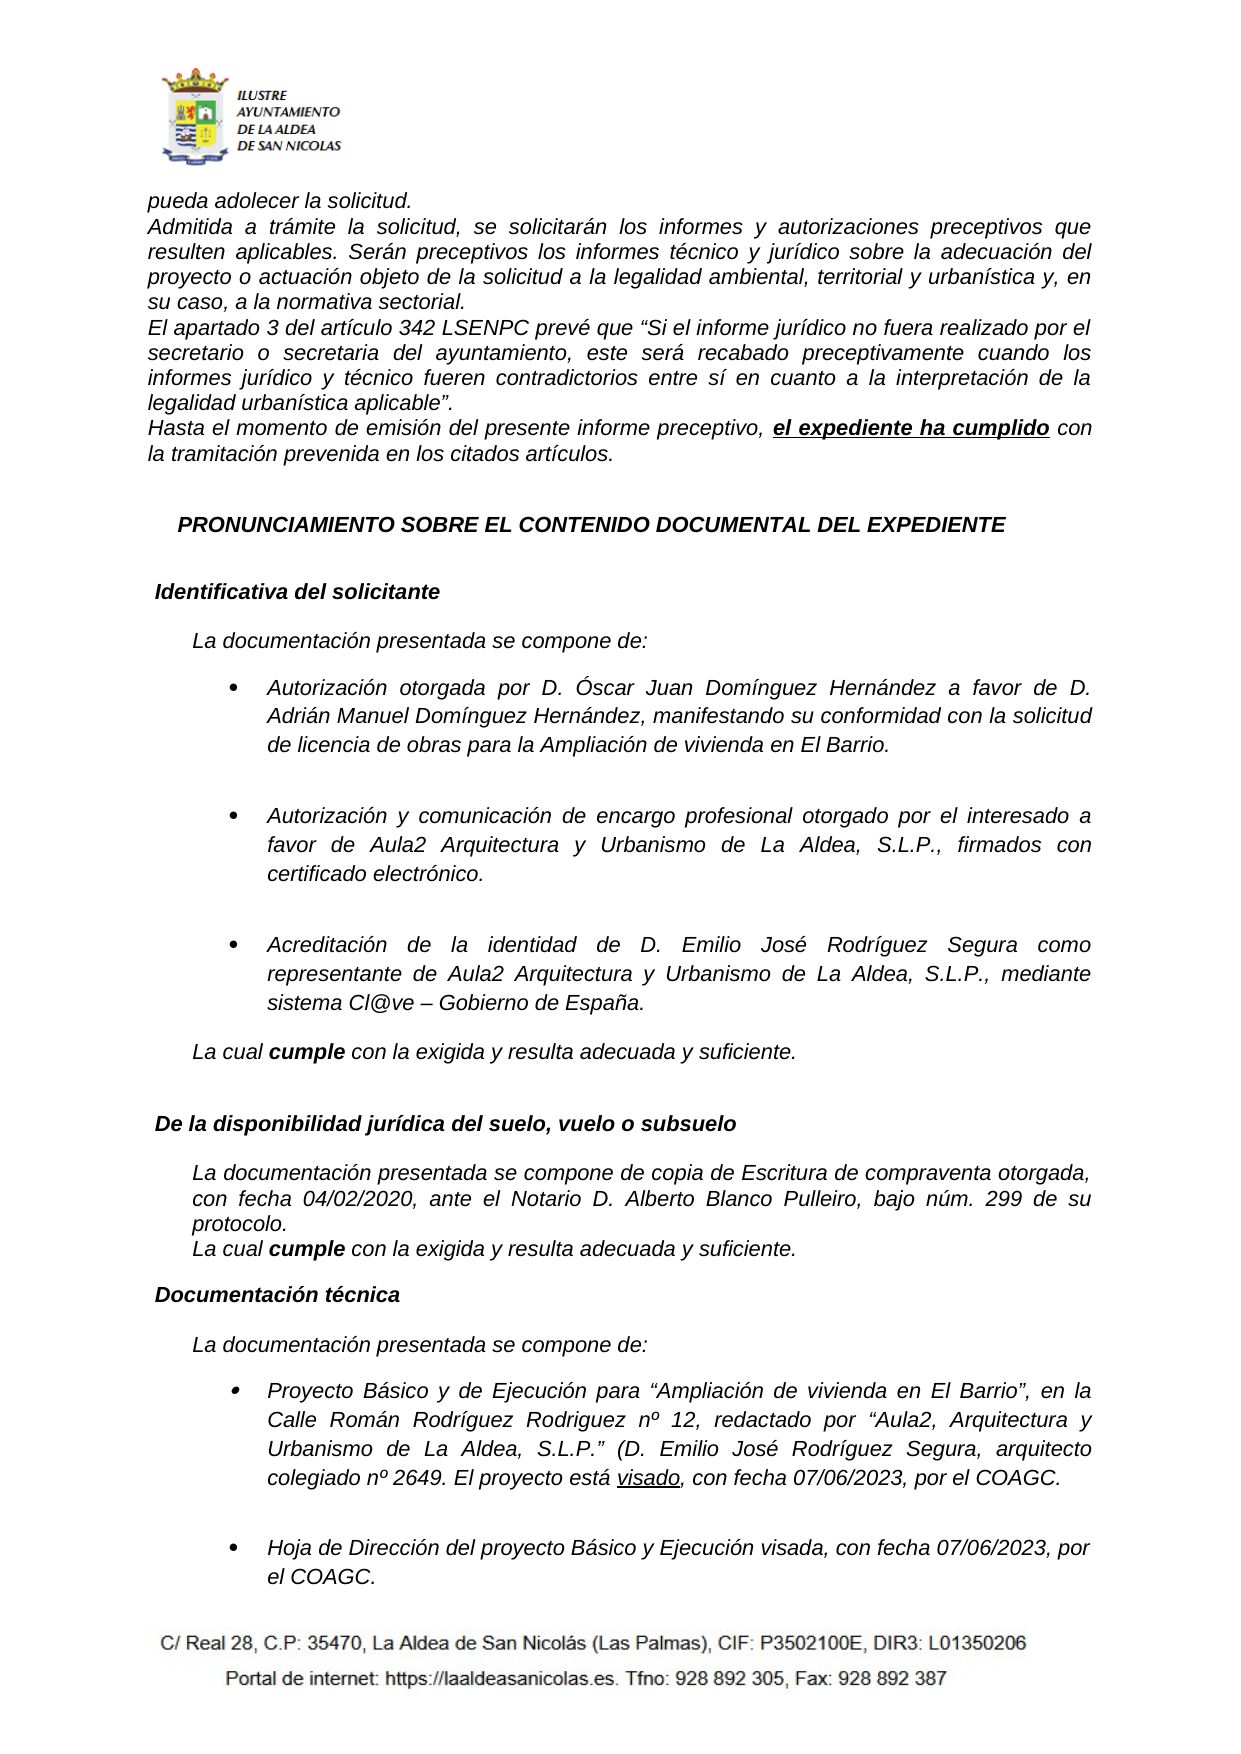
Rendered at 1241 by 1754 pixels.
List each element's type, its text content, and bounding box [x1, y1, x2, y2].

text Admitida a trámite la solicitud, se solicitarán los informes y autorizaciones preceptivos que resulten aplicables. Serán preceptivos los informes técnico y jurídico sobre la adecuación del proyecto o actuación objeto de la solicitud a la legalidad ambiental, territorial y urbanística y, en su caso, a la normativa sectorial. [148, 214, 1093, 314]
list Autorización y comunicación de encargo profesional otorgado por el interesado a favor de Aula2 Arquitectura y Urbanismo de La Aldea, S.L.P., firmados con certificado electrónico. [229, 803, 1093, 886]
subtitle PRONUNCIAMIENTO SOBRE EL CONTENIDO DOCUMENTAL DEL EXPEDIENTE [177, 512, 1093, 537]
text Hasta el momento de emisión del presente informe preceptivo, el expediente ha cumplido con la tramitación prevenida en los citados artículos. [148, 415, 1093, 466]
list Documentación técnica [154, 1282, 1093, 1307]
text La documentación presentada se compone de: [192, 1332, 1093, 1357]
text La documentación presentada se compone de: [192, 628, 1093, 654]
picture [148, 60, 357, 173]
picture [149, 1627, 1034, 1694]
list Hoja de Dirección del proyecto Básico y Ejecución visada, con fecha 07/06/2023, por el COAGC. [229, 1535, 1093, 1589]
list Acreditación de la identidad de D. Emilio José Rodríguez Segura como representante de Aula2 Arquitectura y Urbanismo de La Aldea, S.L.P., mediante sistema Cl@ve – Gobierno de España. [229, 932, 1093, 1015]
text pueda adolecer la solicitud. [148, 188, 1093, 214]
list Autorización otorgada por D. Óscar Juan Domínguez Hernández a favor de D. Adrián Manuel Domínguez Hernández, manifestando su conformidad con la solicitud de licencia de obras para la Ampliación de vivienda en El Barrio. [229, 674, 1093, 758]
list Proyecto Básico y de Ejecución para “Ampliación de vivienda en El Barrio”, en la Calle Román Rodríguez Rodriguez nº 12, redactado por “Aula2, Arquitectura y Urbanismo de La Aldea, S.L.P.” (D. Emilio José Rodríguez Segura, arquitecto colegiado nº 2649. El proyecto está visado, con fecha 07/06/2023, por el COAGC. [229, 1378, 1093, 1490]
text La cual cumple con la exigida y resulta adecuada y suficiente. [192, 1039, 1093, 1064]
text La cual cumple con la exigida y resulta adecuada y suficiente. [192, 1236, 1093, 1261]
list Identificativa del solicitante [154, 579, 1093, 604]
text La documentación presentada se compone de copia de Escritura de compraventa otorgada, con fecha 04/02/2020, ante el Notario D. Alberto Blanco Pulleiro, bajo núm. 299 de su protocolo. [192, 1160, 1093, 1236]
list De la disponibilidad jurídica del suelo, vuelo o subsuelo [154, 1111, 1093, 1136]
text El apartado 3 del artículo 342 LSENPC prevé que “Si el informe jurídico no fuera realizado por el secretario o secretaria del ayuntamiento, este será recabado preceptivamente cuando los informes jurídico y técnico fueren contradictorios entre sí en cuanto a la interpretación de la legalidad urbanística aplicable”. [148, 314, 1093, 415]
